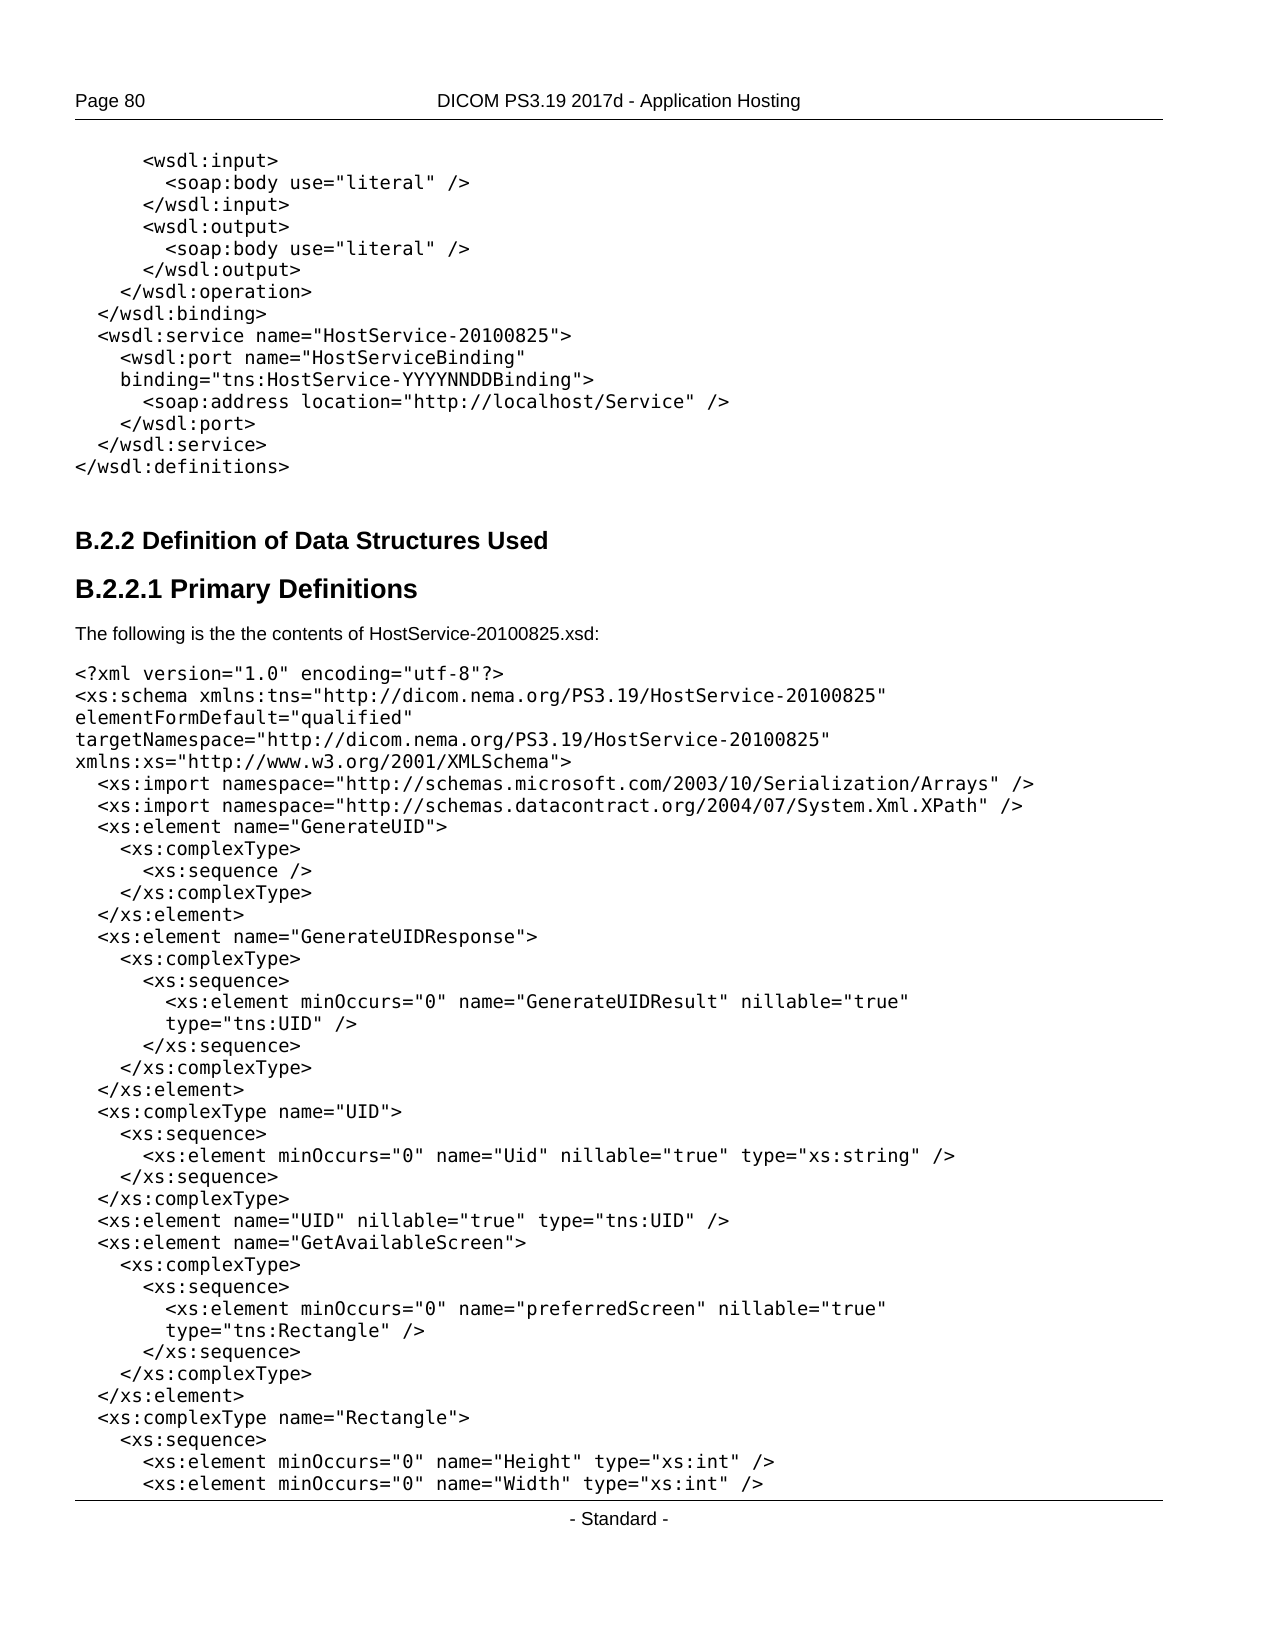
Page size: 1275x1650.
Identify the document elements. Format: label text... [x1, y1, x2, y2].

text B.2.2 Definition of Data Structures Used [75, 526, 1162, 554]
text The following is the the contents of HostService-20100825.xsd: [75, 623, 1162, 645]
text <?xml version="1.0" encoding="utf-8"?> <xs:schema xmlns:tns="http://dicom.nema.org/PS3.19/HostService-20100825" elementFormDefault="qualified" targetNamespace="http://dicom.nema.org/PS3.19/HostService-20100825" xmlns:xs="http://www.w3.org/2001/XMLSchema"> <xs:import namespace="http://schemas.microsoft.com/2003/10/Serialization/Arrays" /> <xs:import namespace="http://schemas.datacontract.org/2004/07/System.Xml.XPath" /> <xs:element name="GenerateUID"> <xs:complexType> <xs:sequence /> </xs:complexType> </xs:element> <xs:element name="GenerateUIDResponse"> <xs:complexType> <xs:sequence> <xs:element minOccurs="0" name="GenerateUIDResult" nillable="true" type="tns:UID" /> </xs:sequence> </xs:complexType> </xs:element> <xs:complexType name="UID"> <xs:sequence> <xs:element minOccurs="0" name="Uid" nillable="true" type="xs:string" /> </xs:sequence> </xs:complexType> <xs:element name="UID" nillable="true" type="tns:UID" /> <xs:element name="GetAvailableScreen"> <xs:complexType> <xs:sequence> <xs:element minOccurs="0" name="preferredScreen" nillable="true" type="tns:Rectangle" /> </xs:sequence> </xs:complexType> </xs:element> <xs:complexType name="Rectangle"> <xs:sequence> <xs:element minOccurs="0" name="Height" type="xs:int" /> <xs:element minOccurs="0" name="Width" type="xs:int" /> [75, 663, 1162, 1495]
text B.2.2.1 Primary Definitions [75, 573, 1162, 604]
text <wsdl:input> <soap:body use="literal" /> </wsdl:input> <wsdl:output> <soap:body use="literal" /> </wsdl:output> </wsdl:operation> </wsdl:binding> <wsdl:service name="HostService-20100825"> <wsdl:port name="HostServiceBinding" binding="tns:HostService-YYYYNNDDBinding"> <soap:address location="http://localhost/Service" /> </wsdl:port> </wsdl:service> </wsdl:definitions> [75, 150, 1162, 507]
